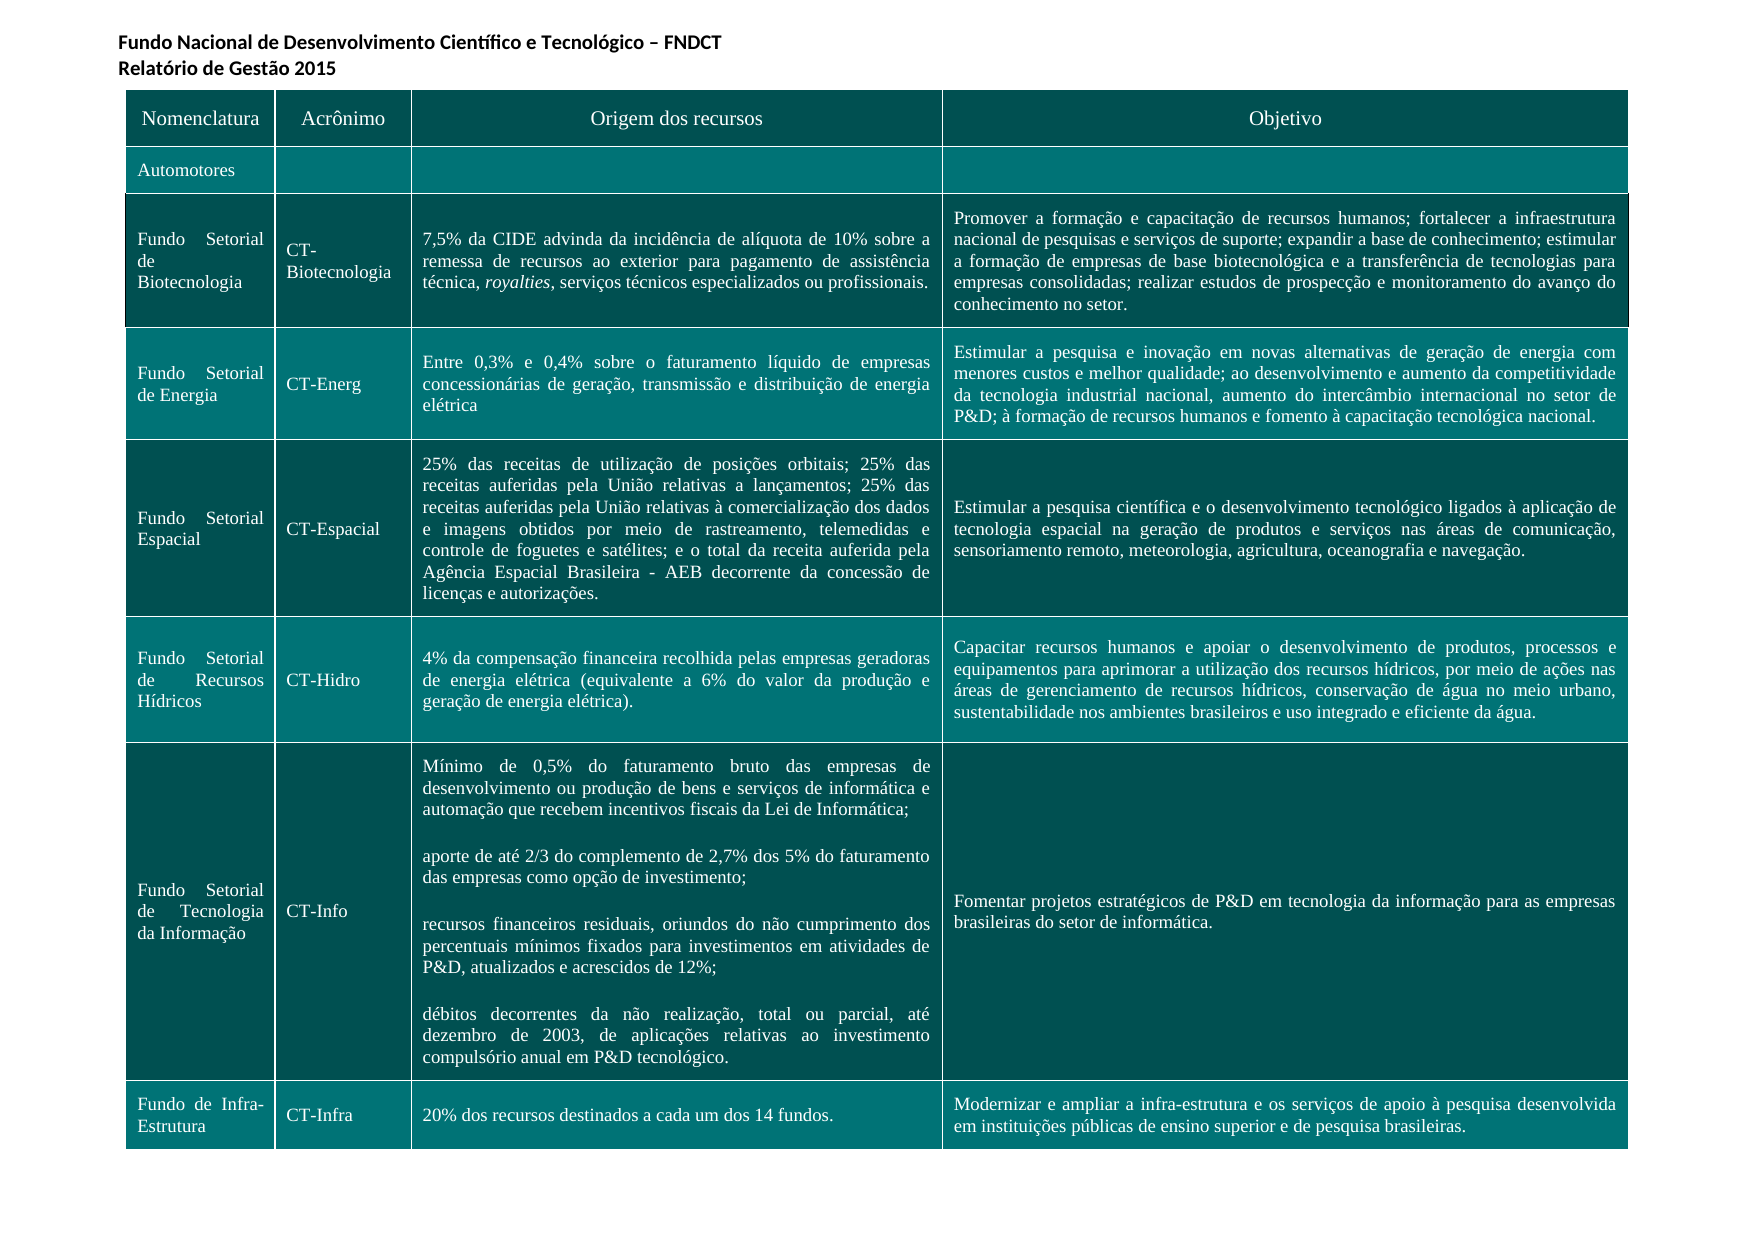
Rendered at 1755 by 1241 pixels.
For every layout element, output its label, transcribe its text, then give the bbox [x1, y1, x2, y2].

table_cell [276, 147, 411, 193]
table_cell Entre 0,3% e 0,4% sobre o faturamento líquido de empresas concessionárias de geração, transmissão e distribuição de energia elétrica [412, 328, 942, 439]
table_cell Estimular a pesquisa e inovação em novas alternativas de geração de energia com menores custos e melhor qualidade; ao desenvolvimento e aumento da competitividade da tecnologia industrial nacional, aumento do intercâmbio internacional no setor de P&D; à formação de recursos humanos e fomento à capacitação tecnológica nacional. [943, 328, 1628, 439]
table_cell Capacitar recursos humanos e apoiar o desenvolvimento de produtos, processos e equipamentos para aprimorar a utilização dos recursos hídricos, por meio de ações nas áreas de gerenciamento de recursos hídricos, conservação de água no meio urbano, sustentabilidade nos ambientes brasileiros e uso integrado e eficiente da água. [943, 617, 1628, 742]
table_cell 7,5% da CIDE advinda da incidência de alíquota de 10% sobre a remessa de recursos ao exterior para pagamento de assistência técnica, royalties, serviços técnicos especializados ou profissionais. [412, 194, 942, 327]
table_cell Fundo Setorial Espacial [126, 440, 274, 616]
table_cell Estimular a pesquisa científica e o desenvolvimento tecnológico ligados à aplicação de tecnologia espacial na geração de produtos e serviços nas áreas de comunicação, sensoriamento remoto, meteorologia, agricultura, oceanografia e navegação. [943, 440, 1628, 616]
table_cell Fomentar projetos estratégicos de P&D em tecnologia da informação para as empresas brasileiras do setor de informática. [943, 743, 1628, 1080]
table_cell Mínimo de 0,5% do faturamento bruto das empresas de desenvolvimento ou produção de bens e serviços de informática e automação que recebem incentivos fiscais da Lei de Informática; aporte de até 2/3 do complemento de 2,7% dos 5% do faturamento das empresas como opção de investimento; recursos financeiros residuais, oriundos do não cumprimento dos percentuais mínimos fixados para investimentos em atividades de P&D, atualizados e acrescidos de 12%; débitos decorrentes da não realização, total ou parcial, até dezembro de 2003, de aplicações relativas ao investimento compulsório anual em P&D tecnológico. [412, 743, 942, 1080]
table_cell CT-Biotecnologia [276, 194, 411, 327]
table_header Nomenclatura [126, 90, 274, 146]
table_header Objetivo [943, 90, 1628, 146]
table_cell Fundo Setorial de Biotecnologia [126, 194, 274, 327]
table_cell [943, 147, 1628, 193]
table_cell CT-Hidro [276, 617, 411, 742]
table_cell 20% dos recursos destinados a cada um dos 14 fundos. [412, 1081, 942, 1149]
table_cell Fundo de Infra-Estrutura [126, 1081, 274, 1149]
table_cell Fundo Setorial de Energia [126, 328, 274, 439]
table_cell CT-Espacial [276, 440, 411, 616]
table_header Acrônimo [276, 90, 411, 146]
table_cell Fundo Setorial de Tecnologia da Informação [126, 743, 274, 1080]
table_cell 25% das receitas de utilização de posições orbitais; 25% das receitas auferidas pela União relativas a lançamentos; 25% das receitas auferidas pela União relativas à comercialização dos dados e imagens obtidos por meio de rastreamento, telemedidas e controle de foguetes e satélites; e o total da receita auferida pela Agência Espacial Brasileira - AEB decorrente da concessão de licenças e autorizações. [412, 440, 942, 616]
table_cell CT-Energ [276, 328, 411, 439]
table_header Origem dos recursos [412, 90, 942, 146]
table_cell [412, 147, 942, 193]
table_cell Fundo Setorial de Recursos Hídricos [126, 617, 274, 742]
table_cell CT-Info [276, 743, 411, 1080]
table_cell Modernizar e ampliar a infra-estrutura e os serviços de apoio à pesquisa desenvolvida em instituições públicas de ensino superior e de pesquisa brasileiras. [943, 1081, 1628, 1149]
table_cell Automotores [126, 147, 274, 193]
table_cell CT-Infra [276, 1081, 411, 1149]
table_cell Promover a formação e capacitação de recursos humanos; fortalecer a infraestrutura nacional de pesquisas e serviços de suporte; expandir a base de conhecimento; estimular a formação de empresas de base biotecnológica e a transferência de tecnologias para empresas consolidadas; realizar estudos de prospecção e monitoramento do avanço do conhecimento no setor. [943, 194, 1628, 327]
table_cell 4% da compensação financeira recolhida pelas empresas geradoras de energia elétrica (equivalente a 6% do valor da produção e geração de energia elétrica). [412, 617, 942, 742]
